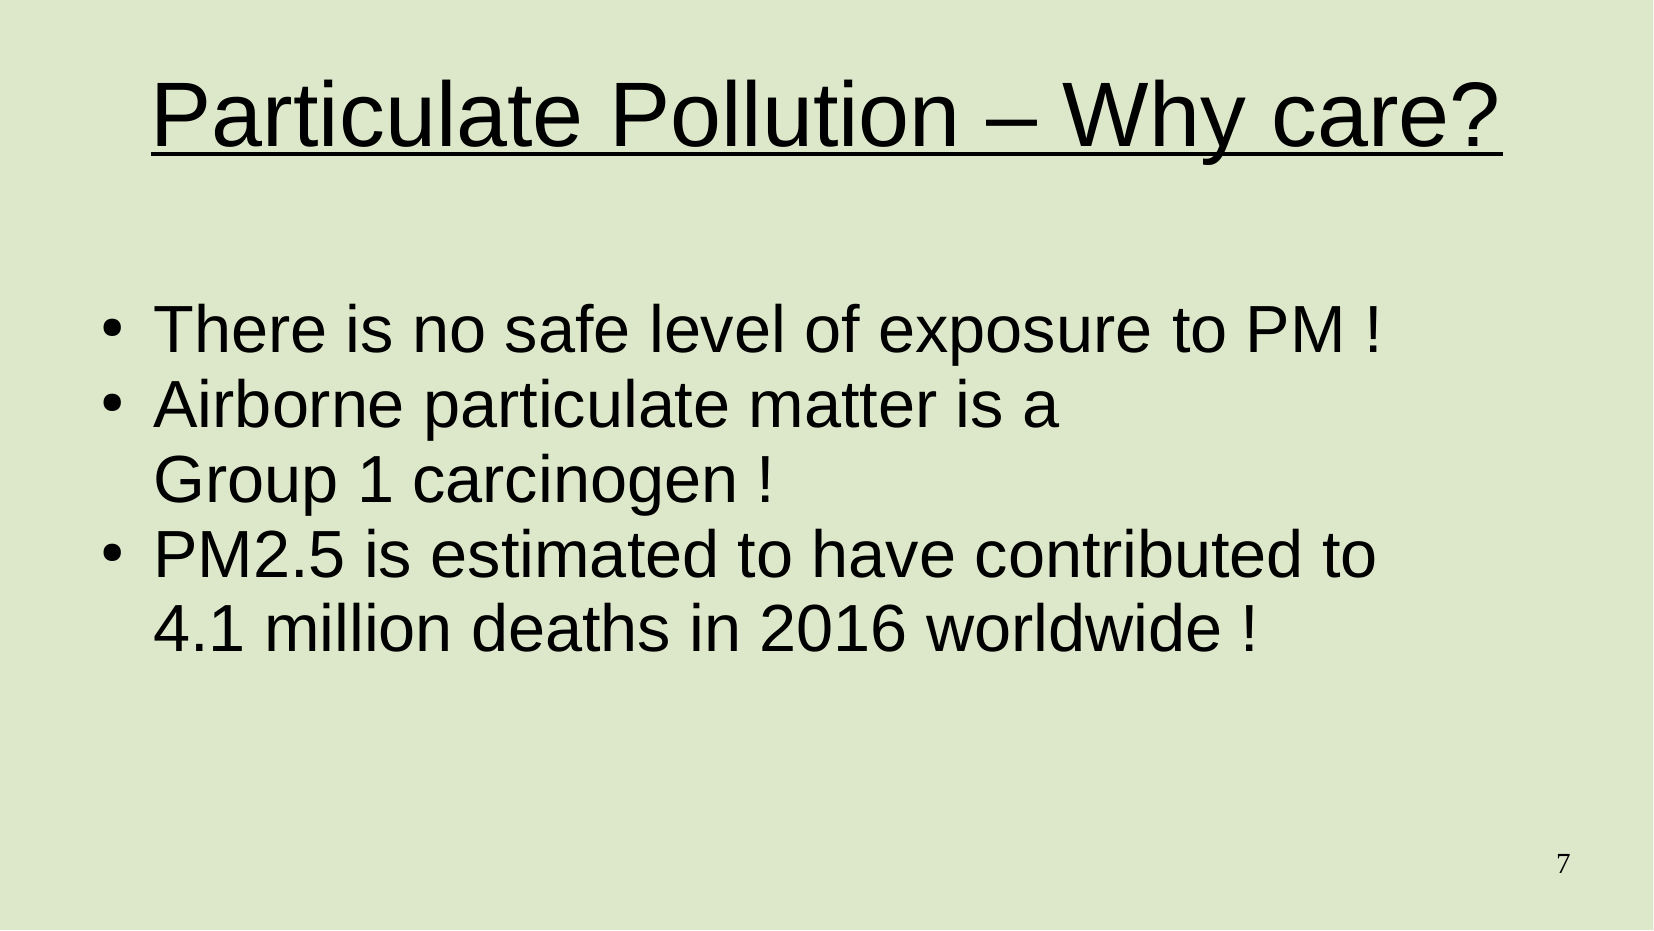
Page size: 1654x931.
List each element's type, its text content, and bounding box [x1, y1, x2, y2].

title Particulate Pollution – Why care? [82, 37, 1571, 193]
list There is no safe level of exposure to PM ! Airborne particulate matter is a Group 1 carcinogen ! PM2.5 is estimated to have contributed to 4.1 million deaths in 2016 worldwide ! [82, 217, 1571, 758]
